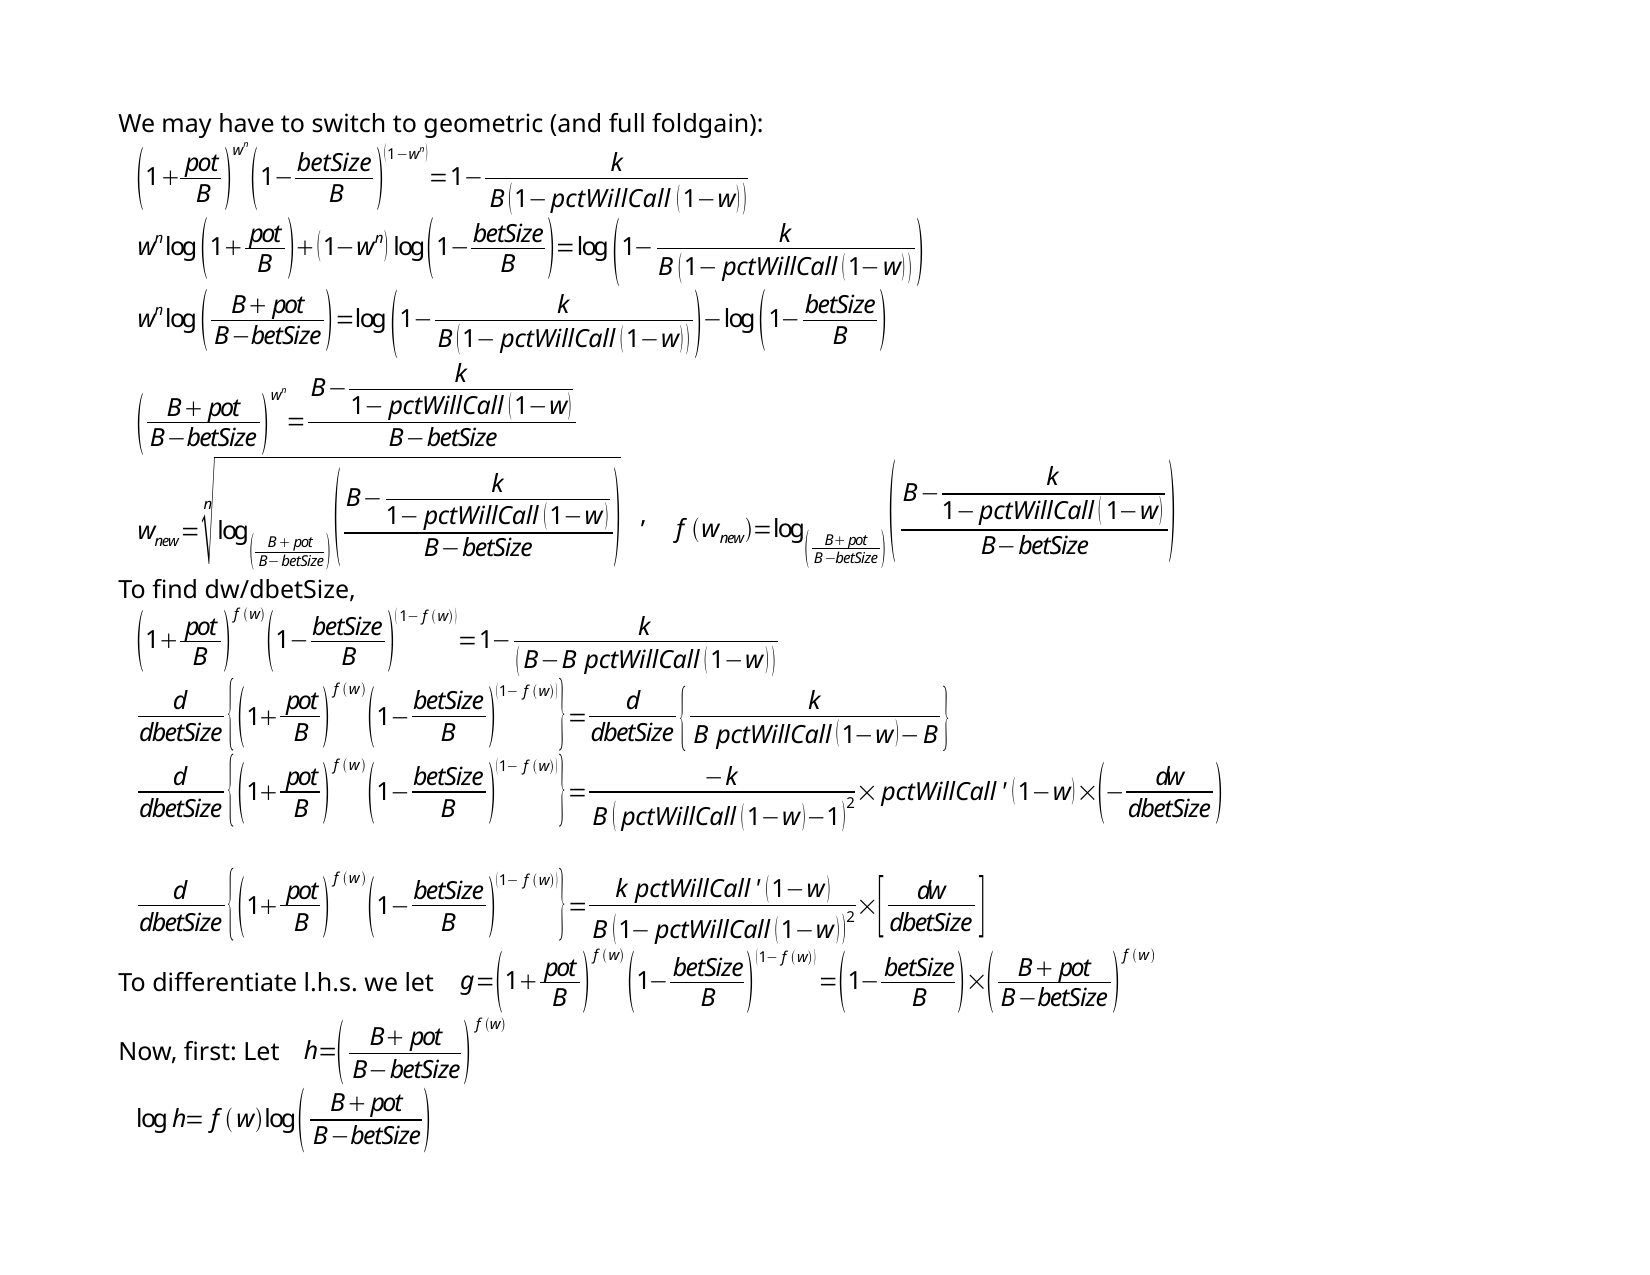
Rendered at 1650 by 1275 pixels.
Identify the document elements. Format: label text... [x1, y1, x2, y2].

text Now, first: Let [118, 1016, 1532, 1086]
text , [118, 456, 1532, 572]
text To differentiate l.h.s. we let [118, 947, 1532, 1016]
text We may have to switch to geometric (and full foldgain): [118, 106, 1532, 140]
text To find dw/dbetSize, [118, 572, 1532, 606]
